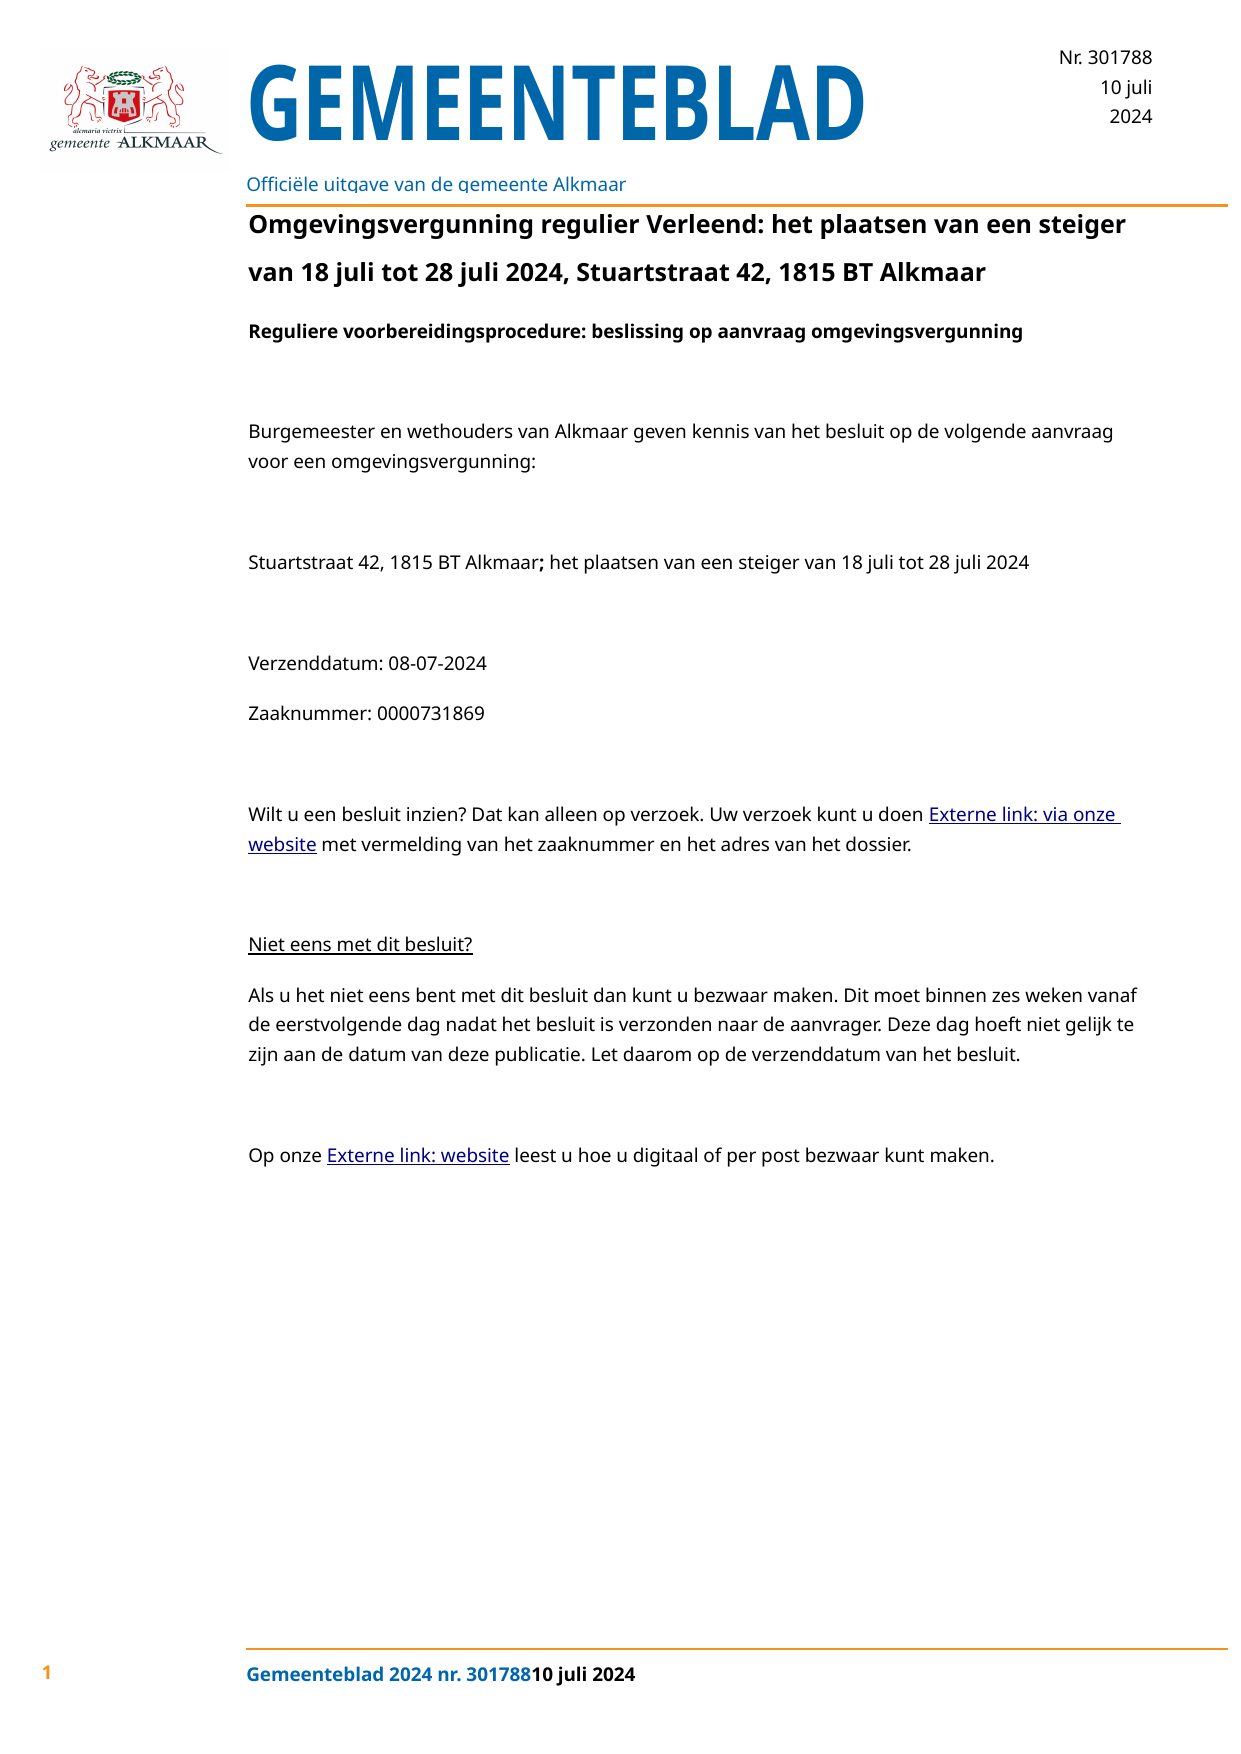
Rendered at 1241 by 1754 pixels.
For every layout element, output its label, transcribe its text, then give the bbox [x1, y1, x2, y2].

text Zaaknummer: 0000731869 [248, 700, 1152, 726]
text Reguliere voorbereidingsprocedure: beslissing op aanvraag omgevingsvergunning [248, 318, 1152, 344]
text Omgevingsvergunning regulier Verleend: het plaatsen van een steiger van 18 juli tot 28 juli 2024, Stuartstraat 42, 1815 BT Alkmaar [248, 207, 1152, 288]
text Wilt u een besluit inzien? Dat kan alleen op verzoek. Uw verzoek kunt u doen Externe link: via onze website met vermelding van het zaaknummer en het adres van het dossier. [248, 801, 1152, 857]
text Als u het niet eens bent met dit besluit dan kunt u bezwaar maken. Dit moet binnen zes weken vanaf de eerstvolgende dag nadat het besluit is verzonden naar de aanvrager. Deze dag hoeft niet gelijk te zijn aan de datum van deze publicatie. Let daarom op de verzenddatum van het besluit. [248, 982, 1152, 1067]
text Niet eens met dit besluit? [248, 932, 1152, 957]
picture [41, 47, 231, 172]
text Burgemeester en wethouders van Alkmaar geven kennis van het besluit op de volgende aanvraag voor een omgevingsvergunning: [248, 419, 1152, 474]
text Verzenddatum: 08-07-2024 [248, 650, 1152, 676]
text Op onze Externe link: website leest u hoe u digitaal of per post bezwaar kunt maken. [248, 1142, 1152, 1168]
text Stuartstraat 42, 1815 BT Alkmaar; het plaatsen van een steiger van 18 juli tot 28 juli 2024 [248, 549, 1152, 575]
